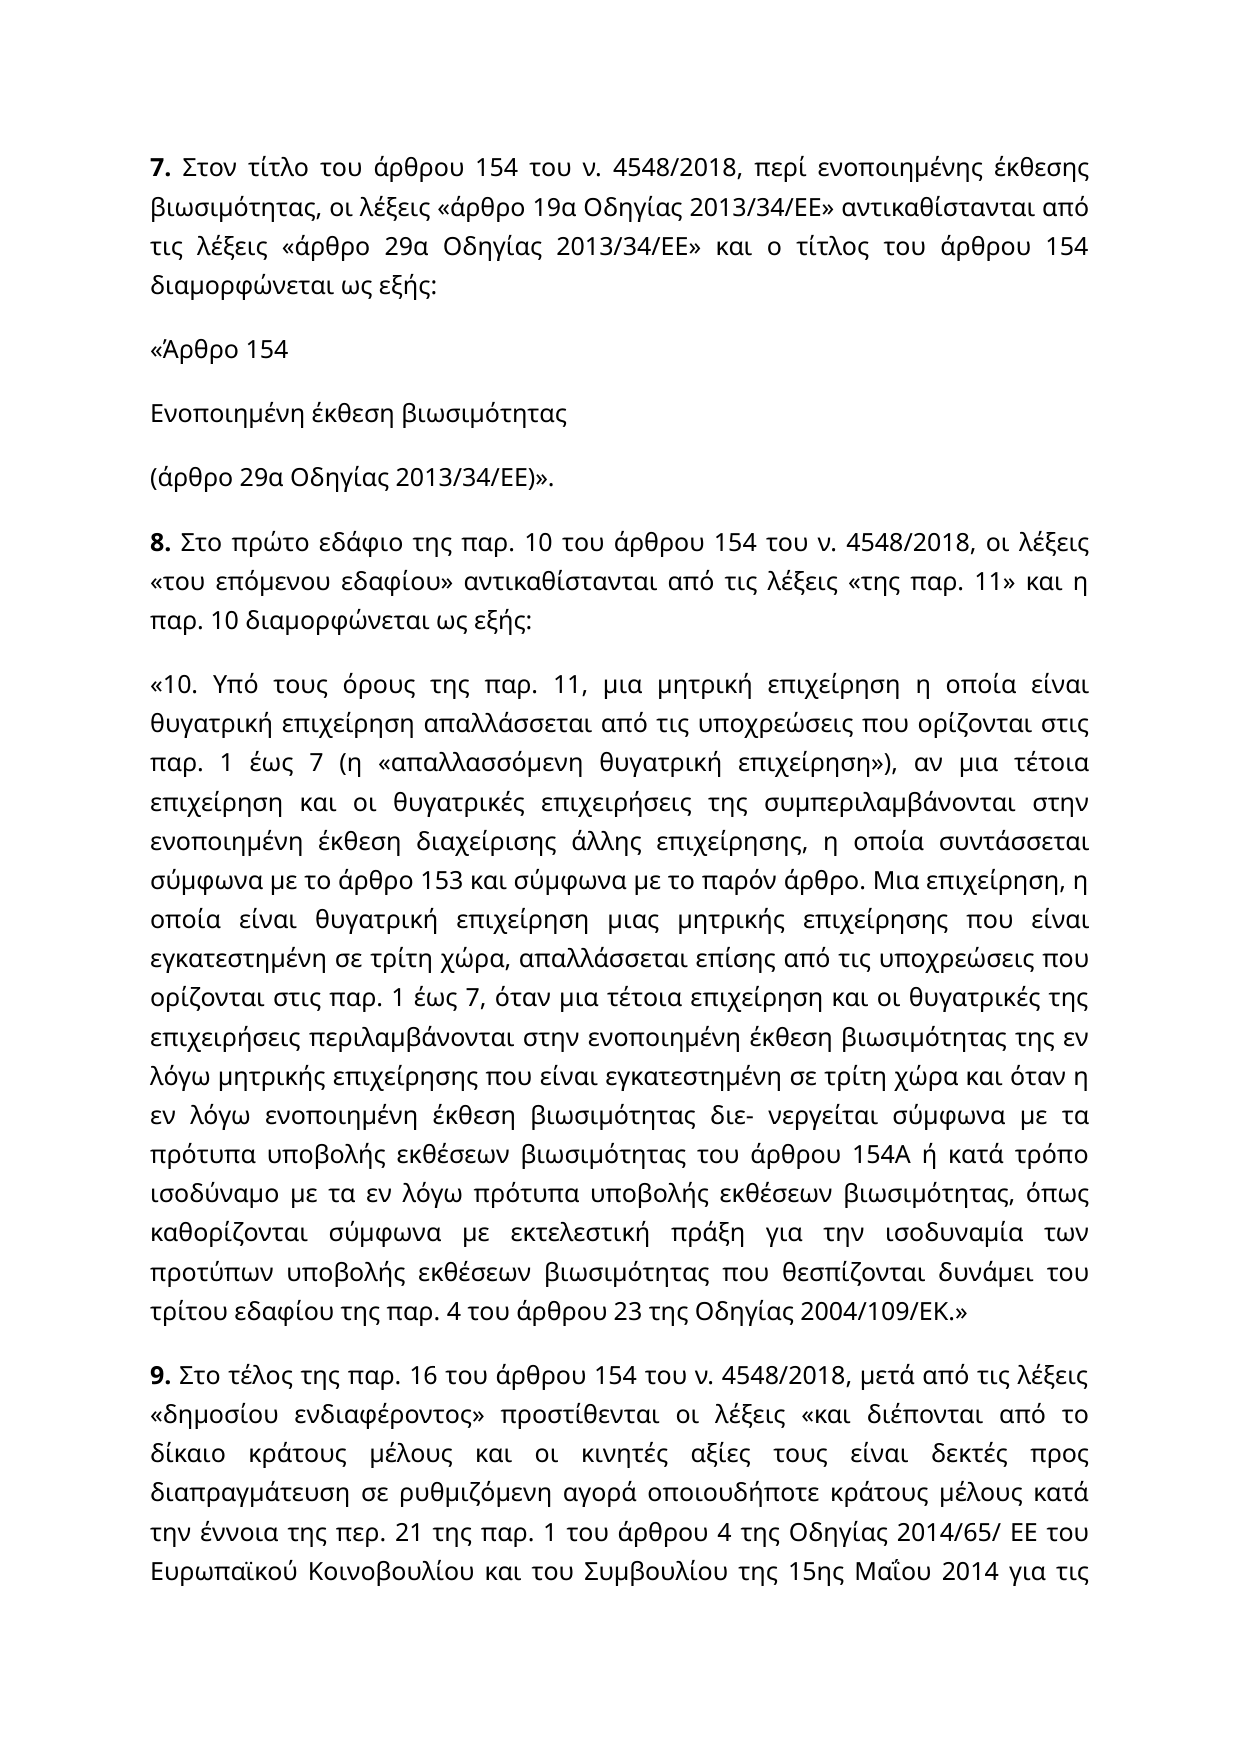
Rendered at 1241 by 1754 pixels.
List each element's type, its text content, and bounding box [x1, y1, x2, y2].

text Ενοποιημένη έκθεση βιωσιμότητας [150, 396, 1090, 430]
text (άρθρο 29α Οδηγίας 2013/34/ΕΕ)». [150, 460, 1090, 494]
text 8. Στο πρώτο εδάφιο της παρ. 10 του άρθρου 154 του ν. 4548/2018, οι λέξεις «του επόμενου εδαφίου» αντικαθίστανται από τις λέξεις «της παρ. 11» και η παρ. 10 διαμορφώνεται ως εξής: [150, 524, 1090, 637]
text 9. Στο τέλος της παρ. 16 του άρθρου 154 του ν. 4548/2018, μετά από τις λέξεις «δημοσίου ενδιαφέροντος» προστίθενται οι λέξεις «και διέπονται από το δίκαιο κράτους μέλους και οι κινητές αξίες τους είναι δεκτές προς διαπραγμάτευση σε ρυθμιζόμενη αγορά οποιουδήποτε κράτους μέλους κατά την έννοια της περ. 21 της παρ. 1 του άρθρου 4 της Oδηγίας 2014/65/ ΕΕ του Ευρωπαϊκού Κοινοβουλίου και του Συμβουλίου της 15ης Μαΐου 2014 για τις [150, 1357, 1090, 1587]
text «Άρθρο 154 [150, 332, 1090, 366]
text «10. Υπό τους όρους της παρ. 11, μια μητρική επιχείρηση η οποία είναι θυγατρική επιχείρηση απαλλάσσεται από τις υποχρεώσεις που ορίζονται στις παρ. 1 έως 7 (η «απαλλασσόμενη θυγατρική επιχείρηση»), αν μια τέτοια επιχείρηση και οι θυγατρικές επιχειρήσεις της συμπεριλαμβάνονται στην ενοποιημένη έκθεση διαχείρισης άλλης επιχείρησης, η οποία συντάσσεται σύμφωνα με το άρθρο 153 και σύμφωνα με το παρόν άρθρο. Μια επιχείρηση, η οποία είναι θυγατρική επιχείρηση μιας μητρικής επιχείρησης που είναι εγκατεστημένη σε τρίτη χώρα, απαλλάσσεται επίσης από τις υποχρεώσεις που ορίζονται στις παρ. 1 έως 7, όταν μια τέτοια επιχείρηση και οι θυγατρικές της επιχειρήσεις περιλαμβάνονται στην ενοποιημένη έκθεση βιωσιμότητας της εν λόγω μητρικής επιχείρησης που είναι εγκατεστημένη σε τρίτη χώρα και όταν η εν λόγω ενοποιημένη έκθεση βιωσιμότητας διε- νεργείται σύμφωνα με τα πρότυπα υποβολής εκθέσεων βιωσιμότητας του άρθρου 154Α ή κατά τρόπο ισοδύναμο με τα εν λόγω πρότυπα υποβολής εκθέσεων βιωσιμότητας, όπως καθορίζονται σύμφωνα με εκτελεστική πράξη για την ισοδυναμία των προτύπων υποβολής εκθέσεων βιωσιμότητας που θεσπίζονται δυνάμει του τρίτου εδαφίου της παρ. 4 του άρθρου 23 της Οδηγίας 2004/109/EΚ.» [150, 667, 1090, 1327]
text 7. Στον τίτλο του άρθρου 154 του ν. 4548/2018, περί ενοποιημένης έκθεσης βιωσιμότητας, οι λέξεις «άρθρο 19α Οδηγίας 2013/34/ΕΕ» αντικαθίστανται από τις λέξεις «άρθρο 29α Οδηγίας 2013/34/ΕΕ» και ο τίτλος του άρθρου 154 διαμορφώνεται ως εξής: [150, 150, 1090, 302]
